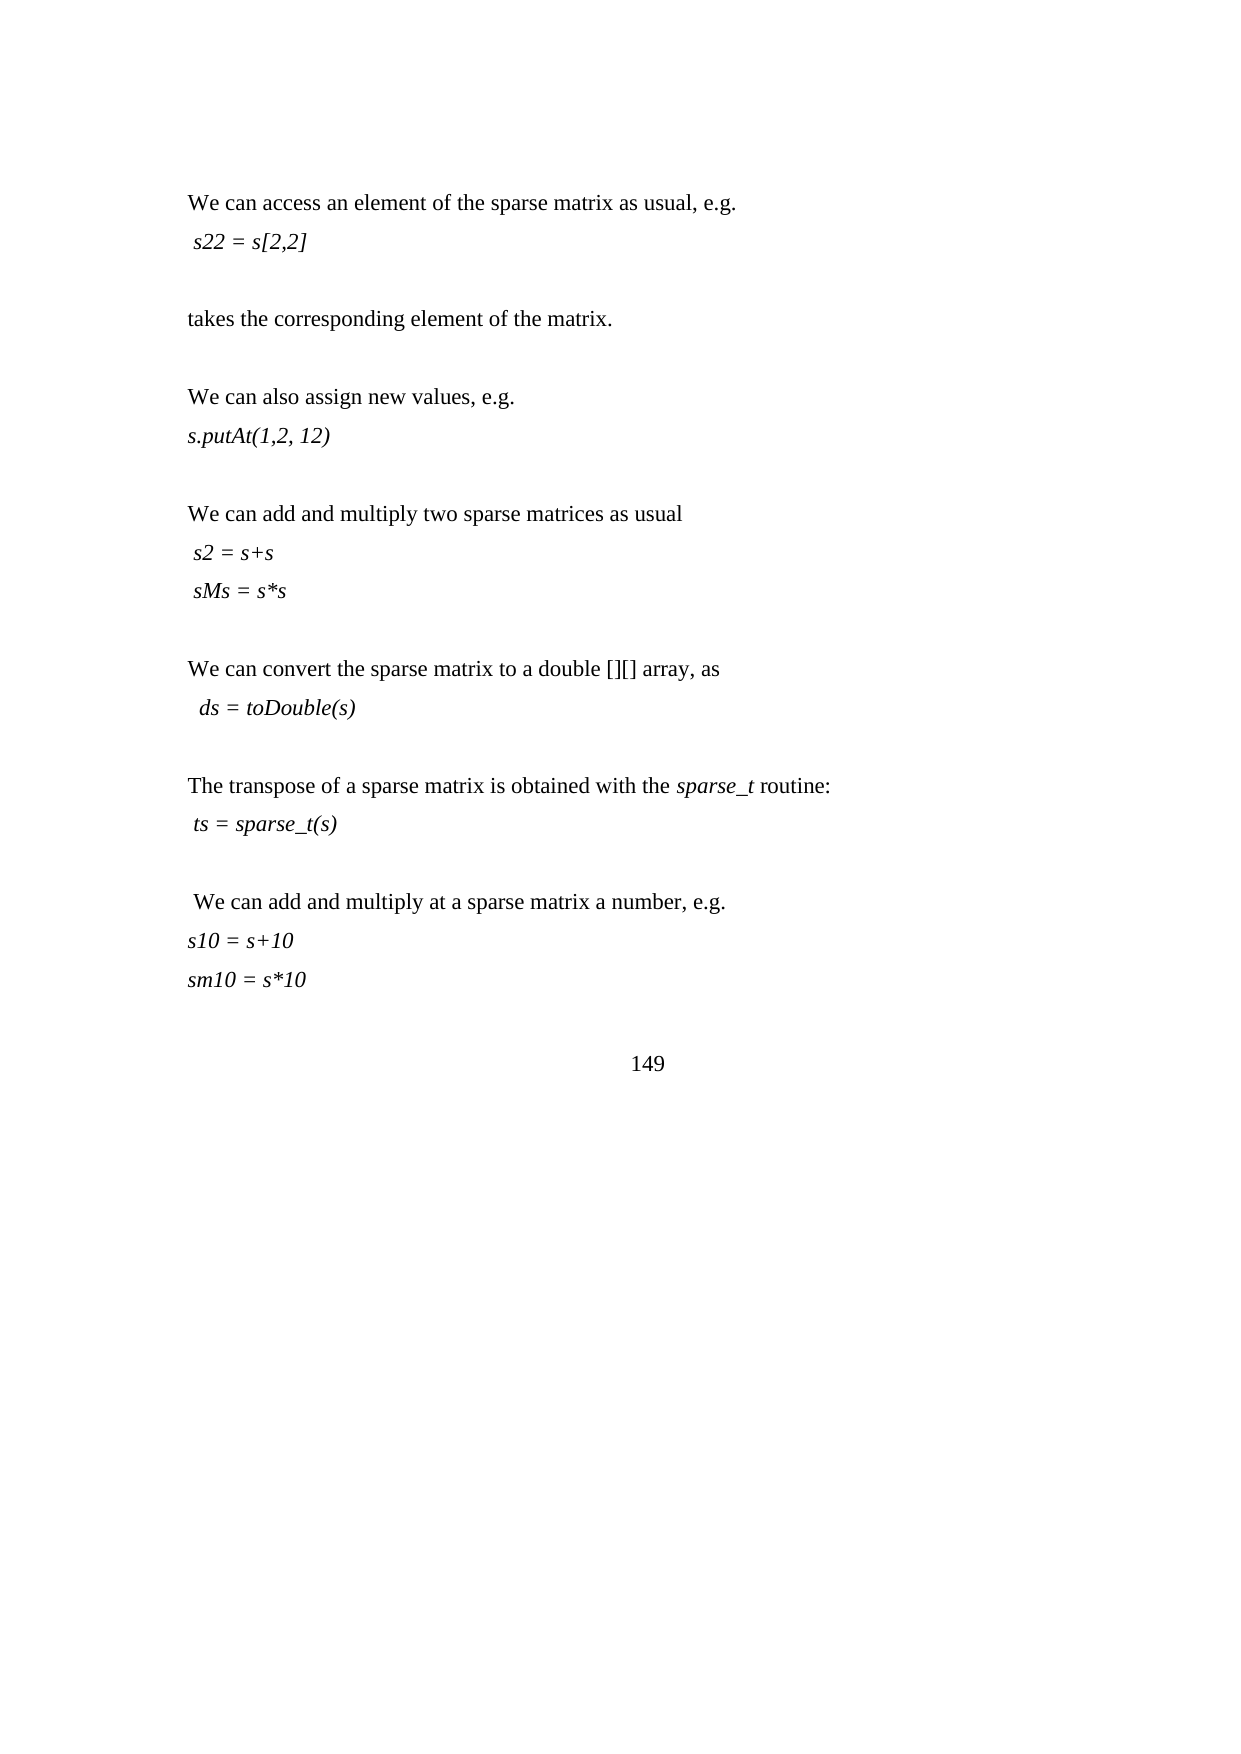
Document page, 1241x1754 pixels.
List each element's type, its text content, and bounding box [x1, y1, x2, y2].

text We can also assign new values, e.g. [187, 383, 1108, 409]
text s.putAt(1,2, 12) [187, 422, 1108, 448]
text sMs = s*s [187, 577, 1108, 604]
text ts = sparse_t(s) [187, 811, 1108, 837]
text We can add and multiply at a sparse matrix a number, e.g. [187, 888, 1108, 914]
text We can access an element of the sparse matrix as usual, e.g. [187, 189, 1108, 215]
text s22 = s[2,2] [187, 228, 1108, 254]
text takes the corresponding element of the matrix. [187, 305, 1108, 332]
text The transpose of a sparse matrix is obtained with the sparse_t routine: [187, 772, 1108, 798]
text We can add and multiply two sparse matrices as usual [187, 500, 1108, 526]
text ds = toDouble(s) [187, 694, 1108, 720]
text s10 = s+10 [187, 927, 1108, 953]
text sm10 = s*10 [187, 966, 1108, 992]
text s2 = s+s [187, 538, 1108, 565]
text We can convert the sparse matrix to a double [][] array, as [187, 655, 1108, 681]
